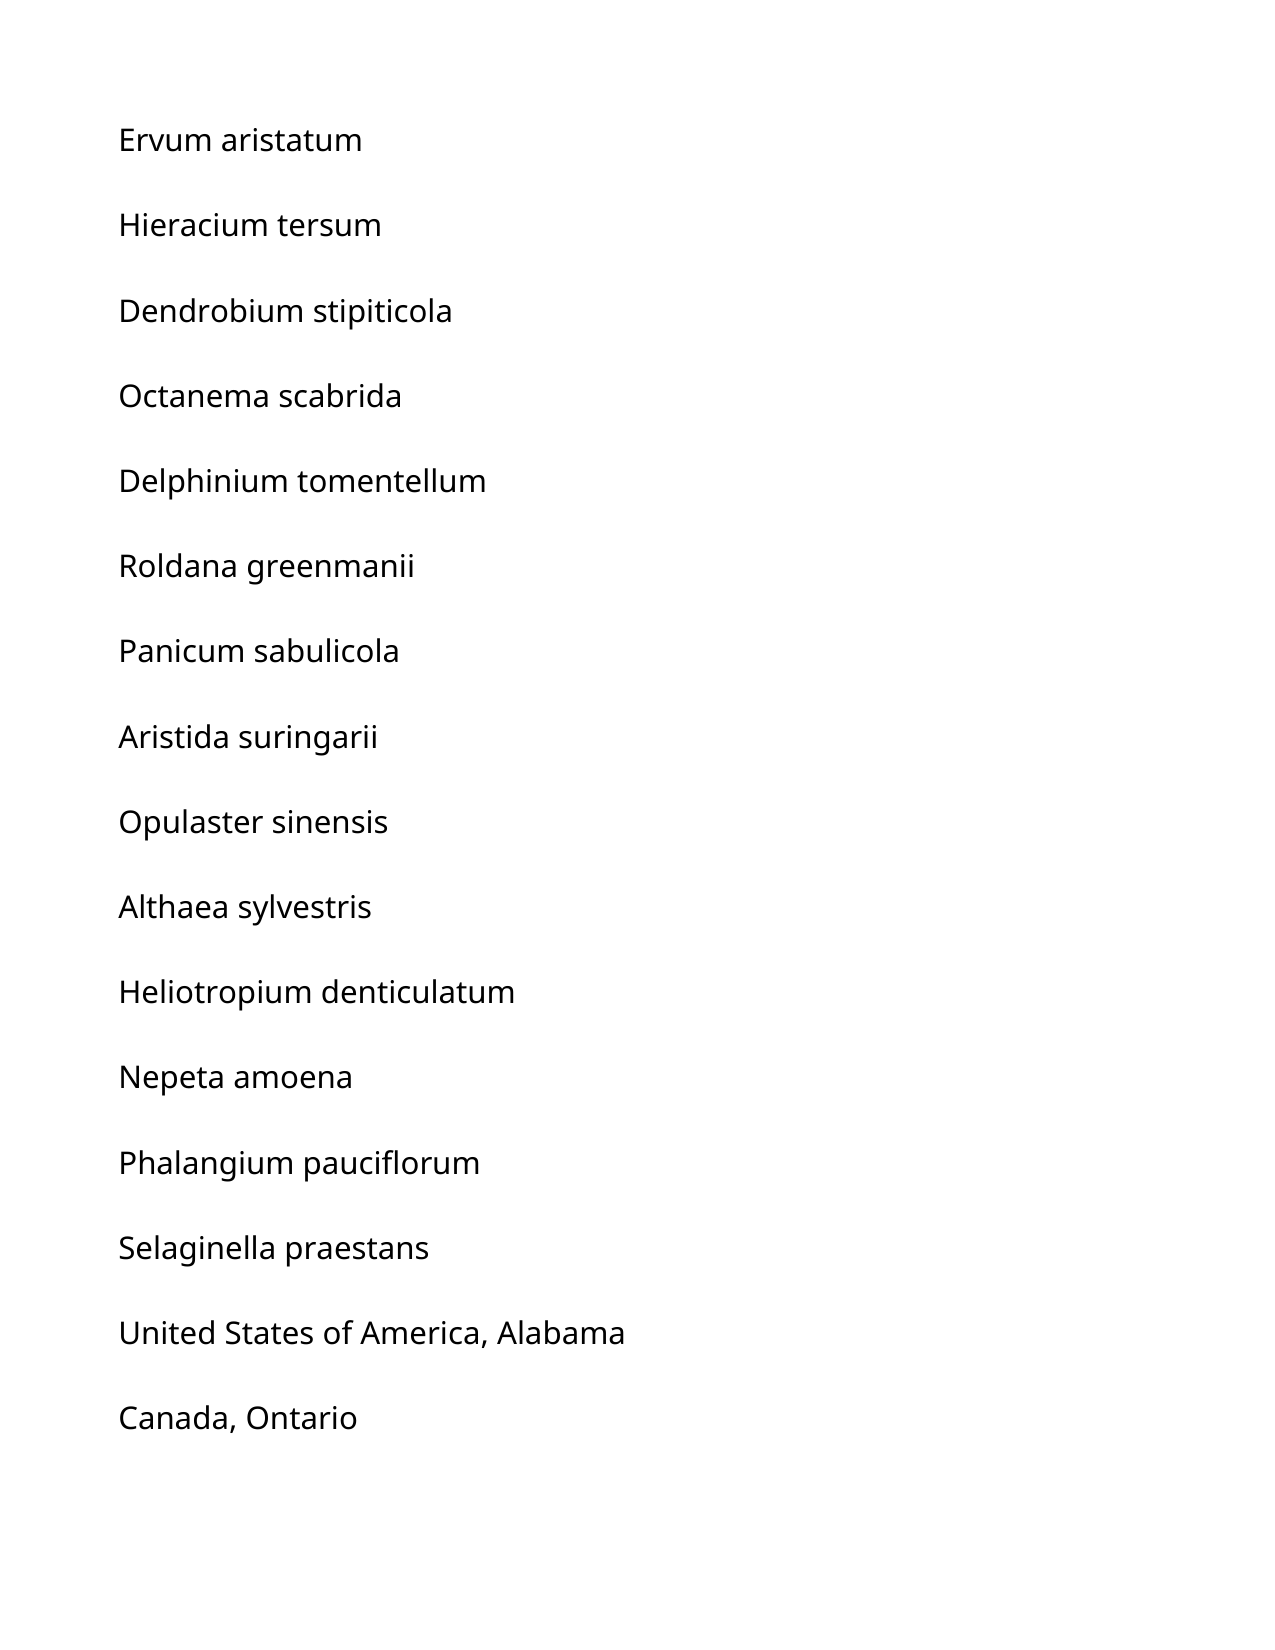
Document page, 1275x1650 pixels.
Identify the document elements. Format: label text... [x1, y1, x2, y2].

text Heliotropium denticulatum [118, 970, 1157, 1055]
text Opulaster sinensis [118, 800, 1157, 885]
text Panicum sabulicola [118, 629, 1157, 714]
text Aristida suringarii [118, 714, 1157, 800]
text Roldana greenmanii [118, 544, 1157, 629]
text Althaea sylvestris [118, 885, 1157, 970]
text Octanema scabrida [118, 374, 1157, 459]
text Selaginella praestans [118, 1226, 1157, 1311]
text Ervum aristatum [118, 118, 1157, 203]
text Canada, Ontario [118, 1396, 1157, 1481]
text Nepeta amoena [118, 1055, 1157, 1141]
text Dendrobium stipiticola [118, 288, 1157, 374]
text Phalangium pauciflorum [118, 1141, 1157, 1226]
text United States of America, Alabama [118, 1311, 1157, 1396]
text Hieracium tersum [118, 203, 1157, 288]
text Delphinium tomentellum [118, 459, 1157, 544]
